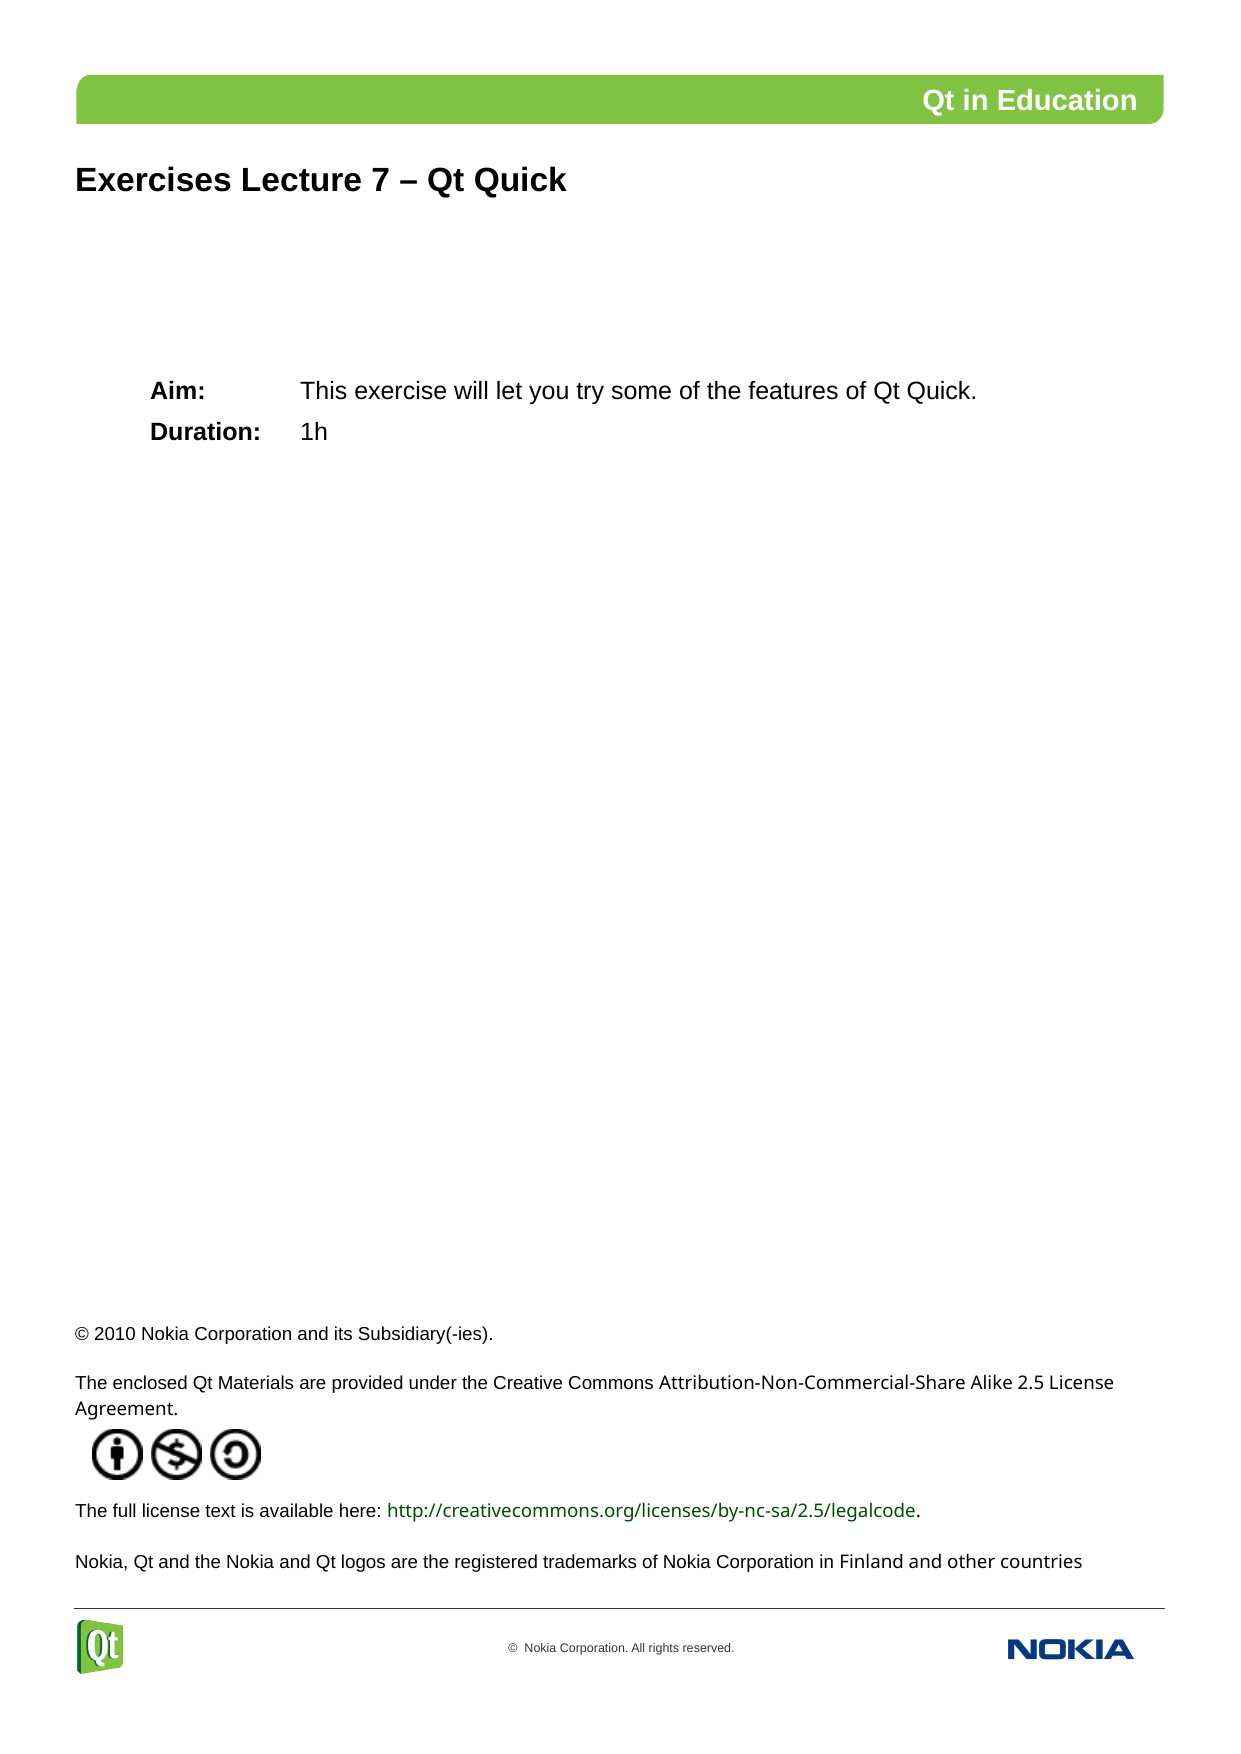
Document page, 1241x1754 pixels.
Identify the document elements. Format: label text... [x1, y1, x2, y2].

text The full license text is available here: http://creativecommons.org/licenses/by-nc-sa/2.5/legalcode. [75, 1497, 1165, 1523]
text The enclosed Qt Materials are provided under the Creative Commons Attribution-Non-Commercial-Share Alike 2.5 License Agreement. [75, 1369, 1165, 1421]
picture [151, 1429, 202, 1480]
subtitle Exercises Lecture 7 – Qt Quick [75, 160, 1165, 199]
text Nokia, Qt and the Nokia and Qt logos are the registered trademarks of Nokia Corporation in Finland and other countries [75, 1548, 1165, 1574]
picture [92, 1429, 143, 1480]
picture [210, 1429, 261, 1480]
picture [76, 75, 1164, 124]
text © 2010 Nokia Corporation and its Subsidiary(-ies). [75, 1322, 1165, 1344]
picture [978, 1610, 1164, 1688]
text Aim: This exercise will let you try some of the features of Qt Quick. [150, 376, 1090, 405]
text Duration: 1h [150, 417, 1090, 446]
picture [73, 1615, 127, 1679]
